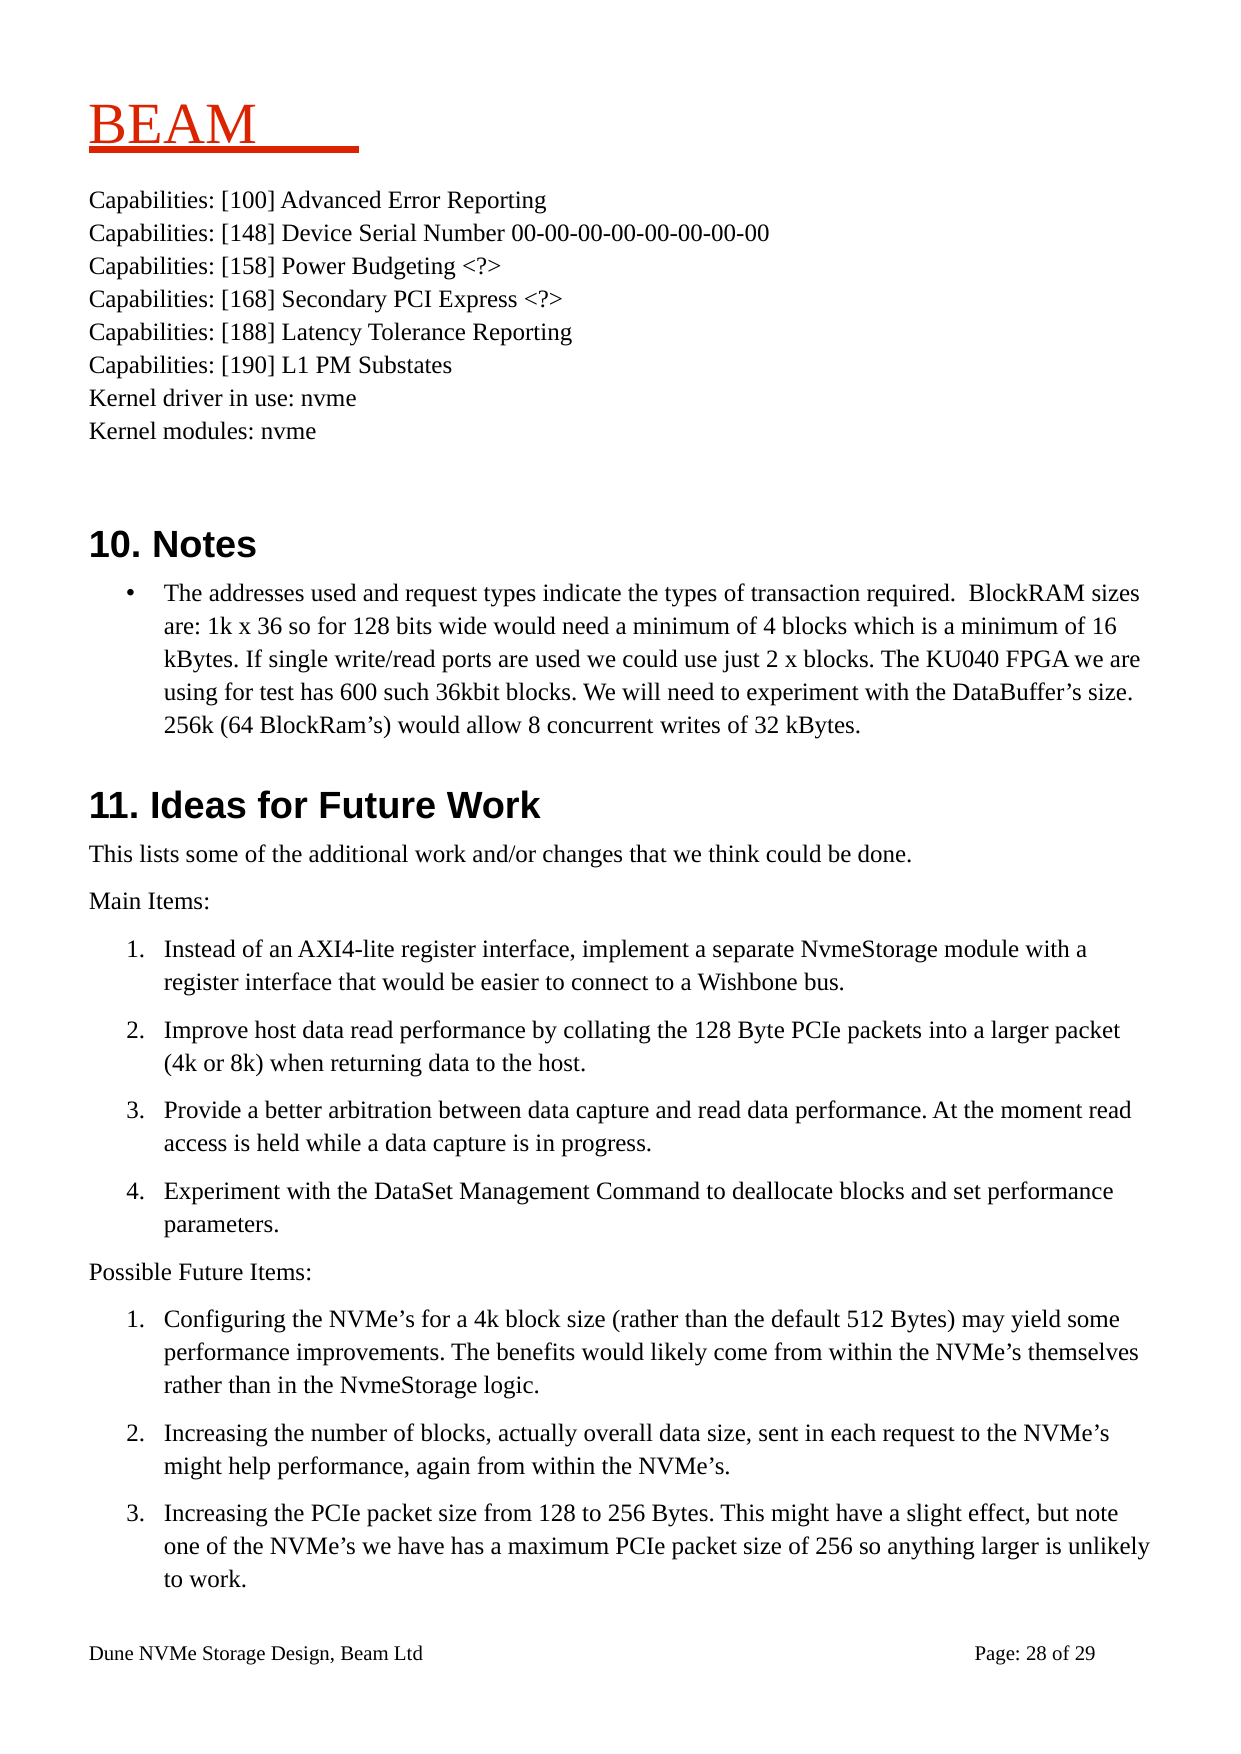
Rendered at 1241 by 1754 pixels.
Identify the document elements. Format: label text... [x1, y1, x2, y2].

list Improve host data read performance by collating the 128 Byte PCIe packets into a larger packet (4k or 8k) when returning data to the host. [126, 1015, 1152, 1076]
text Possible Future Items: [88, 1257, 1152, 1285]
text Main Items: [88, 886, 1152, 915]
list Increasing the PCIe packet size from 128 to 256 Bytes. This might have a slight effect, but note one of the NVMe’s we have has a maximum PCIe packet size of 256 so anything larger is unlikely to work. [126, 1498, 1152, 1593]
list Experiment with the DataSet Management Command to deallocate blocks and set performance parameters. [126, 1176, 1152, 1238]
text This lists some of the additional work and/or changes that we think could be done. [88, 839, 1152, 868]
list Provide a better arbitration between data capture and read data performance. At the moment read access is held while a data capture is in progress. [126, 1095, 1152, 1157]
subtitle Ideas for Future Work [88, 783, 1152, 826]
list Instead of an AXI4-lite register interface, implement a separate NvmeStorage module with a register interface that would be easier to connect to a Wishbone bus. [126, 934, 1152, 996]
list Configuring the NVMe’s for a 4k block size (rather than the default 512 Bytes) may yield some performance improvements. The benefits would likely come from within the NVMe’s themselves rather than in the NvmeStorage logic. [126, 1304, 1152, 1399]
text Capabilities: [100] Advanced Error Reporting Capabilities: [148] Device Serial Number 00-00-00-00-00-00-00-00 Capabilities: [158] Power Budgeting <?> Capabilities: [168] Secondary PCI Express <?> Capabilities: [188] Latency Tolerance Reporting Capabilities: [190] L1 PM Substates Kernel driver in use: nvme Kernel modules: nvme [88, 185, 1152, 478]
list The addresses used and request types indicate the types of transaction required. BlockRAM sizes are: 1k x 36 so for 128 bits wide would need a minimum of 4 blocks which is a minimum of 16 kBytes. If single write/read ports are used we could use just 2 x blocks. The KU040 FPGA we are using for test has 600 such 36kbit blocks. We will need to experiment with the DataBuffer’s size. 256k (64 BlockRam’s) would allow 8 concurrent writes of 32 kBytes. [126, 578, 1152, 739]
list Increasing the number of blocks, actually overall data size, sent in each request to the NVMe’s might help performance, again from within the NVMe’s. [126, 1418, 1152, 1479]
subtitle Notes [88, 522, 1152, 566]
